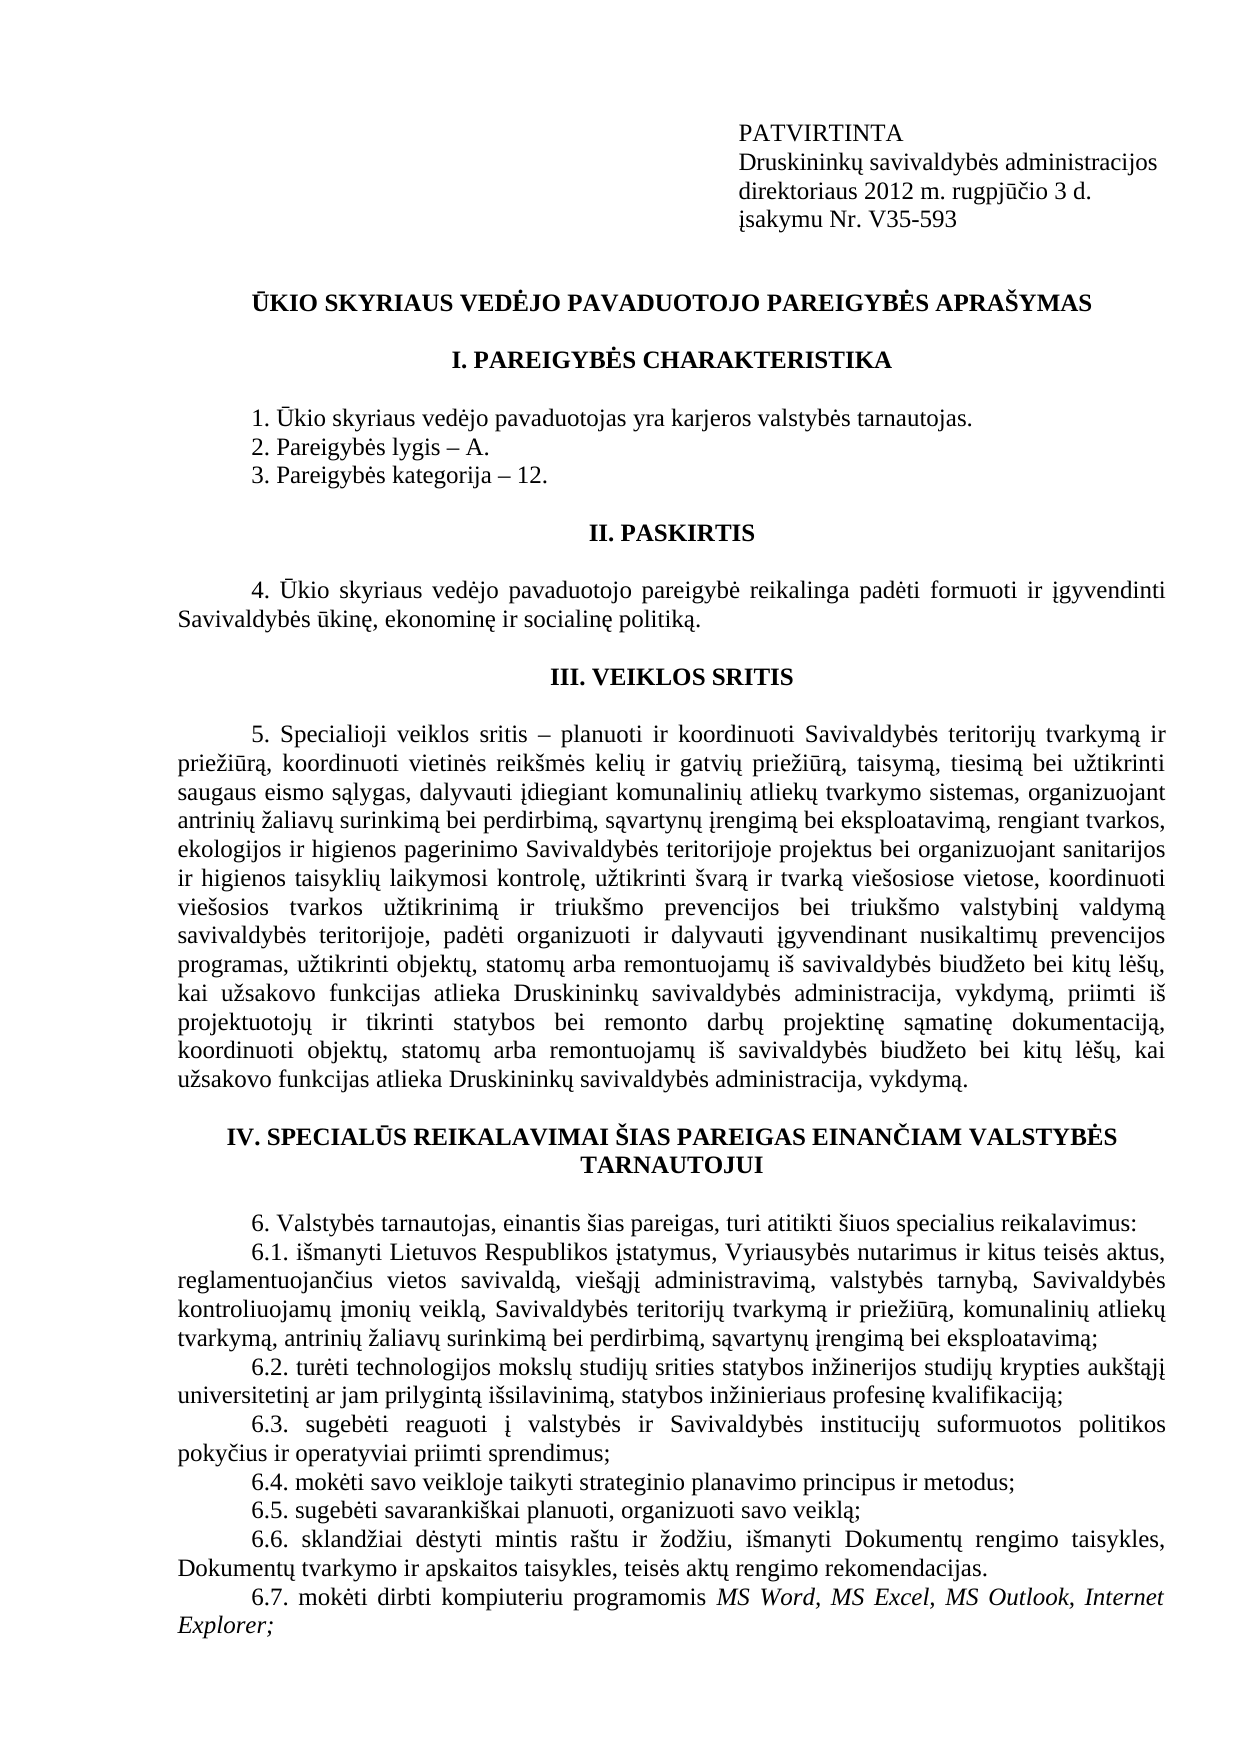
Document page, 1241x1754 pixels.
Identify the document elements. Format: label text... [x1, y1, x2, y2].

text II. PASKIRTIS [177, 518, 1167, 547]
text 6.2. turėti technologijos mokslų studijų srities statybos inžinerijos studijų krypties aukštąjį universitetinį ar jam prilygintą išsilavinimą, statybos inžinieriaus profesinę kvalifikaciją; [177, 1352, 1167, 1409]
text Druskininkų savivaldybės administracijos [738, 147, 1167, 176]
text I. PAREIGYBĖS CHARAKTERISTIKA [177, 345, 1167, 374]
text 6.6. sklandžiai dėstyti mintis raštu ir žodžiu, išmanyti Dokumentų rengimo taisykles, Dokumentų tvarkymo ir apskaitos taisykles, teisės aktų rengimo rekomendacijas. [177, 1524, 1167, 1582]
text III. VEIKLOS SRITIS [177, 662, 1167, 690]
text 5. Specialioji veiklos sritis – planuoti ir koordinuoti Savivaldybės teritorijų tvarkymą ir priežiūrą, koordinuoti vietinės reikšmės kelių ir gatvių priežiūrą, taisymą, tiesimą bei užtikrinti saugaus eismo sąlygas, dalyvauti įdiegiant komunalinių atliekų tvarkymo sistemas, organizuojant antrinių žaliavų surinkimą bei perdirbimą, sąvartynų įrengimą bei eksploatavimą, rengiant tvarkos, ekologijos ir higienos pagerinimo Savivaldybės teritorijoje projektus bei organizuojant sanitarijos ir higienos taisyklių laikymosi kontrolę, užtikrinti švarą ir tvarką viešosiose vietose, koordinuoti viešosios tvarkos užtikrinimą ir triukšmo prevencijos bei triukšmo valstybinį valdymą savivaldybės teritorijoje, padėti organizuoti ir dalyvauti įgyvendinant nusikaltimų prevencijos programas, užtikrinti objektų, statomų arba remontuojamų iš savivaldybės biudžeto bei kitų lėšų, kai užsakovo funkcijas atlieka Druskininkų savivaldybės administracija, vykdymą, priimti iš projektuotojų ir tikrinti statybos bei remonto darbų projektinę sąmatinę dokumentaciją, koordinuoti objektų, statomų arba remontuojamų iš savivaldybės biudžeto bei kitų lėšų, kai užsakovo funkcijas atlieka Druskininkų savivaldybės administracija, vykdymą. [177, 719, 1167, 1093]
text 6.7. mokėti dirbti kompiuteriu programomis MS Word, MS Excel, MS Outlook, Internet Explorer; [177, 1582, 1167, 1639]
text 6.5. sugebėti savarankiškai planuoti, organizuoti savo veiklą; [177, 1495, 1167, 1524]
text 1. Ūkio skyriaus vedėjo pavaduotojas yra karjeros valstybės tarnautojas. [177, 403, 1167, 432]
text 4. Ūkio skyriaus vedėjo pavaduotojo pareigybė reikalinga padėti formuoti ir įgyvendinti Savivaldybės ūkinę, ekonominę ir socialinę politiką. [177, 575, 1167, 633]
text įsakymu Nr. V35-593 [177, 204, 1167, 233]
text 6.4. mokėti savo veikloje taikyti strateginio planavimo principus ir metodus; [177, 1467, 1167, 1495]
text ŪKIO SKYRIAUS VEDĖJO PAVADUOTOJO PAREIGYBĖS APRAŠYMAS [177, 288, 1167, 317]
text IV. SPECIALŪS REIKALAVIMAI ŠIAS PAREIGAS EINANČIAM VALSTYBĖS TARNAUTOJUI [177, 1122, 1167, 1179]
text 6.1. išmanyti Lietuvos Respublikos įstatymus, Vyriausybės nutarimus ir kitus teisės aktus, reglamentuojančius vietos savivaldą, viešąjį administravimą, valstybės tarnybą, Savivaldybės kontroliuojamų įmonių veiklą, Savivaldybės teritorijų tvarkymą ir priežiūrą, komunalinių atliekų tvarkymą, antrinių žaliavų surinkimą bei perdirbimą, sąvartynų įrengimą bei eksploatavimą; [177, 1237, 1167, 1352]
text 6.3. sugebėti reaguoti į valstybės ir Savivaldybės institucijų suformuotos politikos pokyčius ir operatyviai priimti sprendimus; [177, 1409, 1167, 1467]
text 6. Valstybės tarnautojas, einantis šias pareigas, turi atitikti šiuos specialius reikalavimus: [177, 1208, 1167, 1237]
text PATVIRTINTA [738, 118, 1167, 147]
text 2. Pareigybės lygis – A. [177, 432, 1167, 460]
text direktoriaus 2012 m. rugpjūčio 3 d. [177, 176, 1167, 204]
text 3. Pareigybės kategorija – 12. [177, 460, 1167, 489]
